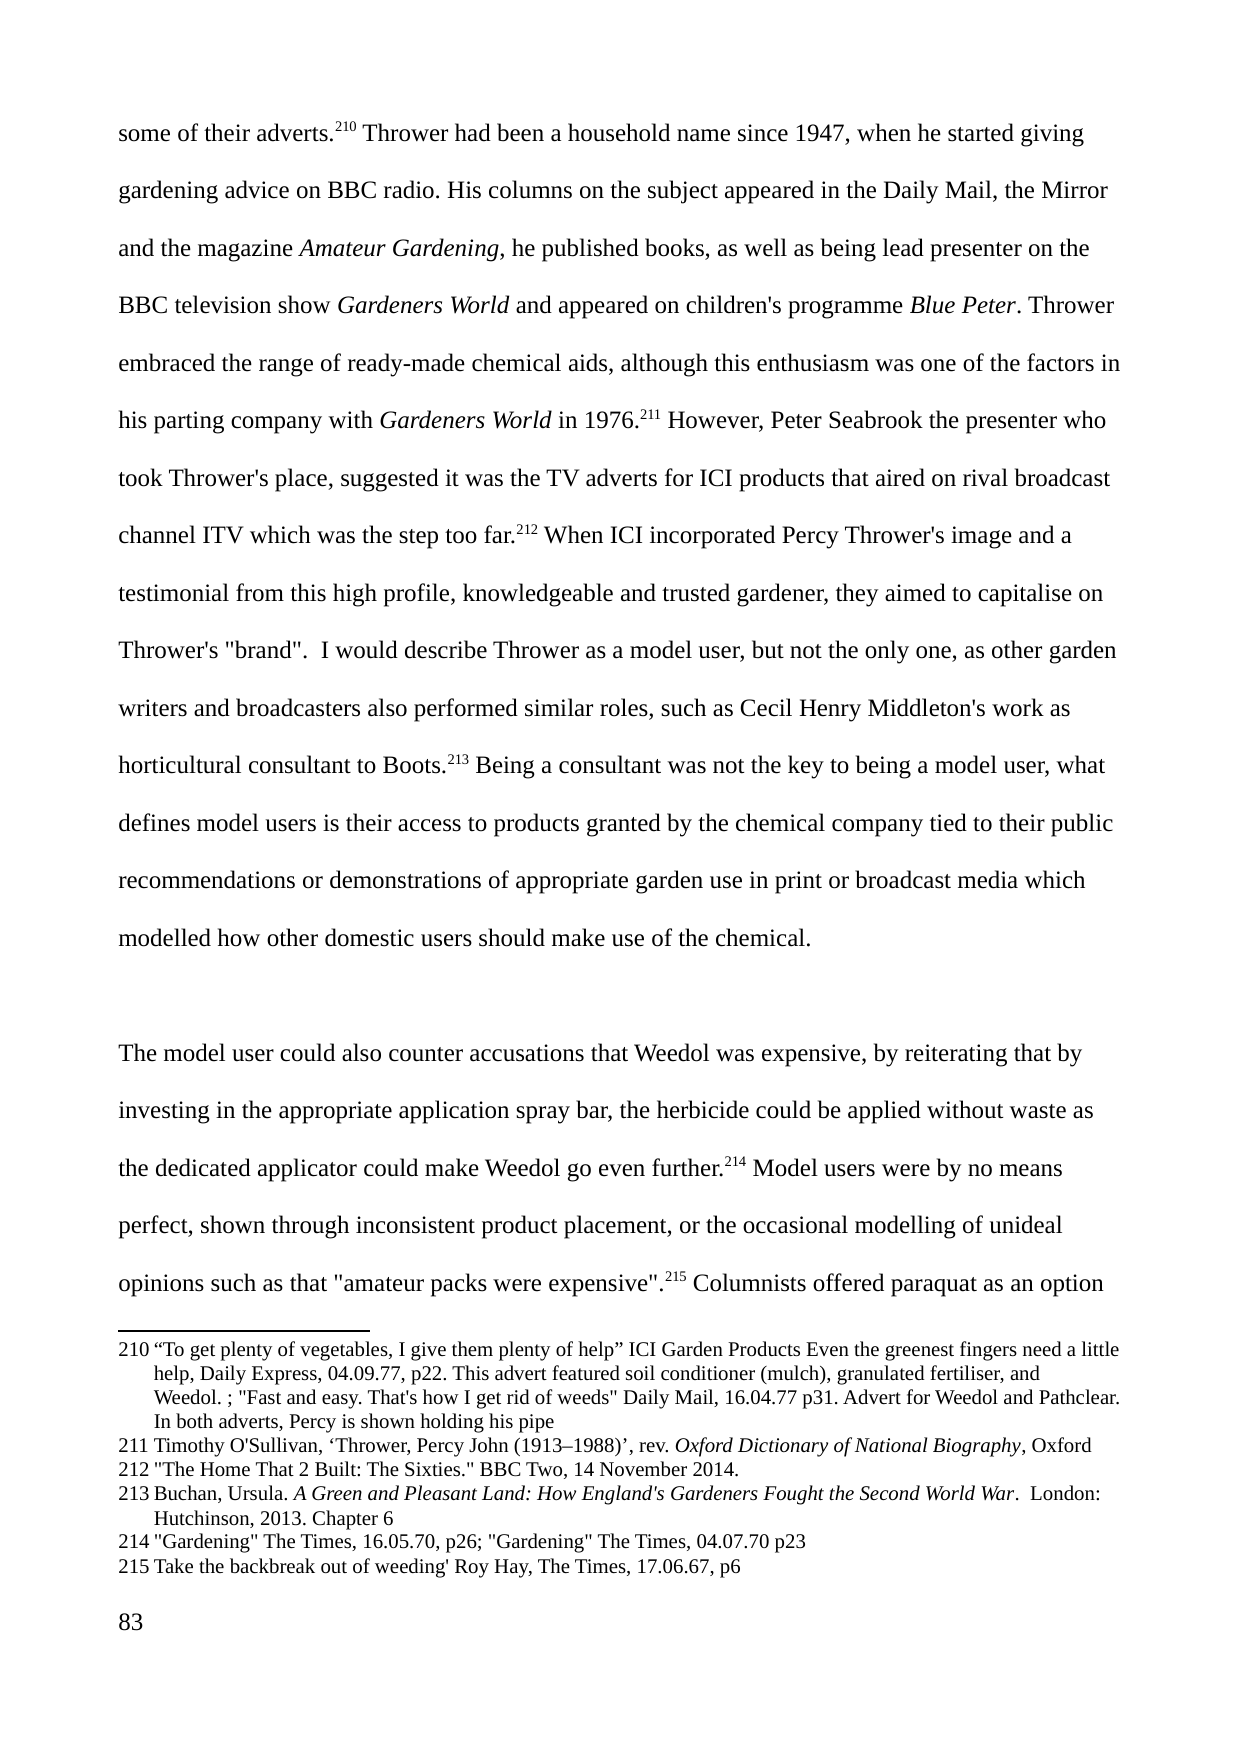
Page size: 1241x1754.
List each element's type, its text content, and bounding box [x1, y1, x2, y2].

text “To get plenty of vegetables, I give them plenty of help” ICI Garden Products Even the greenest fingers need a little help, Daily Express, 04.09.77, p22. This advert featured soil conditioner (mulch), granulated fertiliser, and Weedol. ; "Fast and easy. That's how I get rid of weeds" Daily Mail, 16.04.77 p31. Advert for Weedol and Pathclear. In both adverts, Percy is shown holding his pipe [118, 1337, 1122, 1433]
text Timothy O'Sullivan, ‘Thrower, Percy John (1913–1988)’, rev. Oxford Dictionary of National Biography, Oxford [118, 1433, 1122, 1457]
text some of their adverts. Thrower had been a household name since 1947, when he started giving gardening advice on BBC radio. His columns on the subject appeared in the Daily Mail, the Mirror and the magazine Amateur Gardening, he published books, as well as being lead presenter on the BBC television show Gardeners World and appeared on children's programme Blue Peter. Thrower embraced the range of ready-made chemical aids, although this enthusiasm was one of the factors in his parting company with Gardeners World in 1976. However, Peter Seabrook the presenter who took Thrower's place, suggested it was the TV adverts for ICI products that aired on rival broadcast channel ITV which was the step too far. When ICI incorporated Percy Thrower's image and a testimonial from this high profile, knowledgeable and trusted gardener, they aimed to capitalise on Thrower's "brand". I would describe Thrower as a model user, but not the only one, as other garden writers and broadcasters also performed similar roles, such as Cecil Henry Middleton's work as horticultural consultant to Boots. Being a consultant was not the key to being a model user, what defines model users is their access to products granted by the chemical company tied to their public recommendations or demonstrations of appropriate garden use in print or broadcast media which modelled how other domestic users should make use of the chemical. [118, 118, 1122, 952]
text "The Home That 2 Built: The Sixties." BBC Two, 14 November 2014. [118, 1457, 1122, 1481]
text Buchan, Ursula. A Green and Pleasant Land: How England's Gardeners Fought the Second World War. London: Hutchinson, 2013. Chapter 6 [118, 1481, 1122, 1529]
text Take the backbreak out of weeding' Roy Hay, The Times, 17.06.67, p6 [118, 1553, 1122, 1578]
text The model user could also counter accusations that Weedol was expensive, by reiterating that by investing in the appropriate application spray bar, the herbicide could be applied without waste as the dedicated applicator could make Weedol go even further. Model users were by no means perfect, shown through inconsistent product placement, or the occasional modelling of unideal opinions such as that "amateur packs were expensive". Columnists offered paraquat as an option [118, 1038, 1122, 1297]
text "Gardening" The Times, 16.05.70, p26; "Gardening" The Times, 04.07.70 p23 [118, 1529, 1122, 1553]
